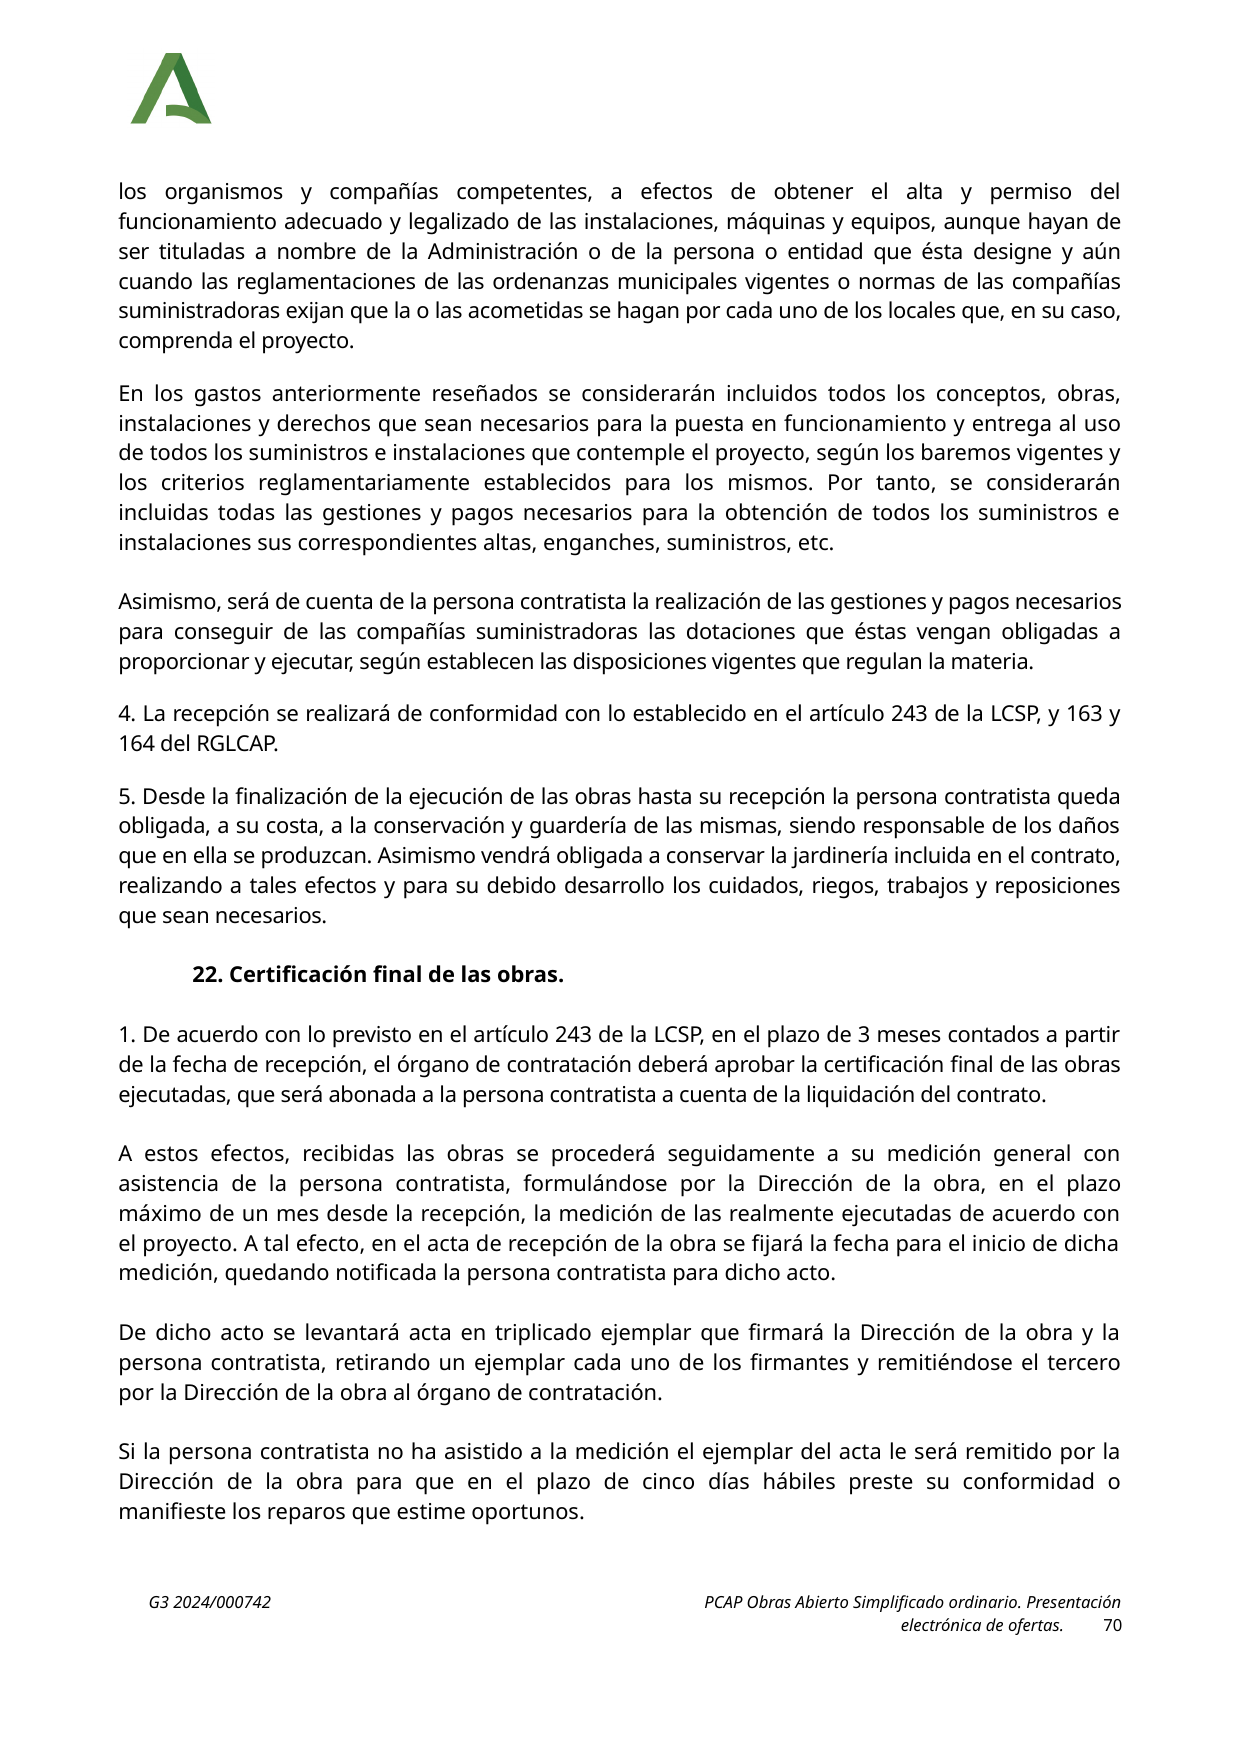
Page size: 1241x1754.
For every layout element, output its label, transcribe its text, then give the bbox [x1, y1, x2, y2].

picture [127, 48, 216, 128]
text A estos efectos, recibidas las obras se procederá seguidamente a su medición general con asistencia de la persona contratista, formulándose por la Dirección de la obra, en el plazo máximo de un mes desde la recepción, la medición de las realmente ejecutadas de acuerdo con el proyecto. A tal efecto, en el acta de recepción de la obra se fijará la fecha para el inicio de dicha medición, quedando notificada la persona contratista para dicho acto. [118, 1138, 1122, 1287]
text Asimismo, será de cuenta de la persona contratista la realización de las gestiones y pagos necesarios para conseguir de las compañías suministradoras las dotaciones que éstas vengan obligadas a proporcionar y ejecutar, según establecen las disposiciones vigentes que regulan la materia. [118, 586, 1122, 676]
text 1. De acuerdo con lo previsto en el artículo 243 de la LCSP, en el plazo de 3 meses contados a partir de la fecha de recepción, el órgano de contratación deberá aprobar la certificación final de las obras ejecutadas, que será abonada a la persona contratista a cuenta de la liquidación del contrato. [118, 1019, 1122, 1108]
text De dicho acto se levantará acta en triplicado ejemplar que firmará la Dirección de la obra y la persona contratista, retirando un ejemplar cada uno de los firmantes y remitiéndose el tercero por la Dirección de la obra al órgano de contratación. [118, 1317, 1122, 1406]
subtitle 22. Certificación final de las obras. [118, 959, 1122, 989]
text 4. La recepción se realizará de conformidad con lo establecido en el artículo 243 de la LCSP, y 163 y 164 del RGLCAP. [118, 698, 1122, 758]
text Si la persona contratista no ha asistido a la medición el ejemplar del acta le será remitido por la Dirección de la obra para que en el plazo de cinco días hábiles preste su conformidad o manifieste los reparos que estime oportunos. [118, 1436, 1122, 1526]
text En los gastos anteriormente reseñados se considerarán incluidos todos los conceptos, obras, instalaciones y derechos que sean necesarios para la puesta en funcionamiento y entrega al uso de todos los suministros e instalaciones que contemple el proyecto, según los baremos vigentes y los criterios reglamentariamente establecidos para los mismos. Por tanto, se considerarán incluidas todas las gestiones y pagos necesarios para la obtención de todos los suministros e instalaciones sus correspondientes altas, enganches, suministros, etc. [118, 378, 1122, 557]
text los organismos y compañías competentes, a efectos de obtener el alta y permiso del funcionamiento adecuado y legalizado de las instalaciones, máquinas y equipos, aunque hayan de ser tituladas a nombre de la Administración o de la persona o entidad que ésta designe y aún cuando las reglamentaciones de las ordenanzas municipales vigentes o normas de las compañías suministradoras exijan que la o las acometidas se hagan por cada uno de los locales que, en su caso, comprenda el proyecto. [118, 176, 1122, 355]
text 5. Desde la finalización de la ejecución de las obras hasta su recepción la persona contratista queda obligada, a su costa, a la conservación y guardería de las mismas, siendo responsable de los daños que en ella se produzcan. Asimismo vendrá obligada a conservar la jardinería incluida en el contrato, realizando a tales efectos y para su debido desarrollo los cuidados, riegos, trabajos y reposiciones que sean necesarios. [118, 781, 1122, 930]
